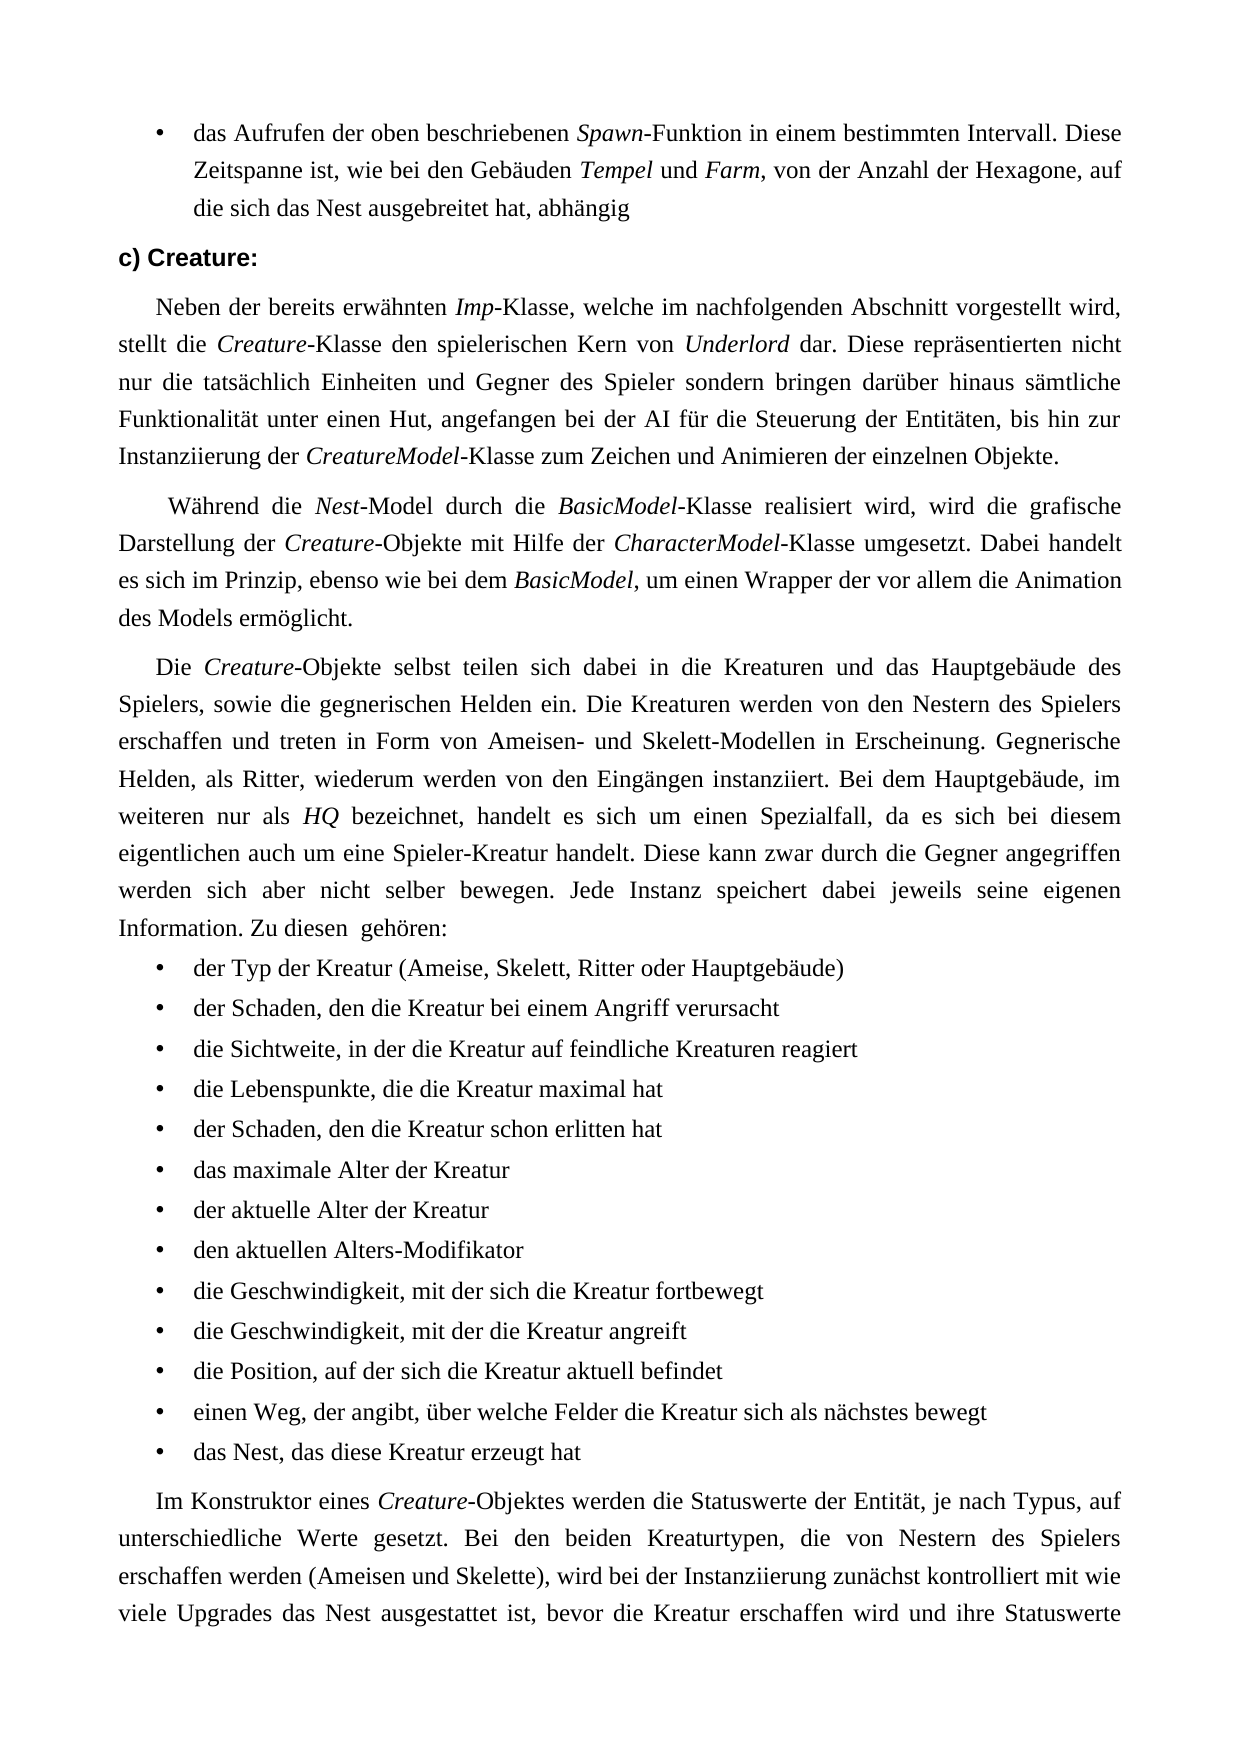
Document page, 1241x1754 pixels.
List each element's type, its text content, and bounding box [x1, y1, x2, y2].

text Im Konstruktor eines Creature-Objektes werden die Statuswerte der Entität, je nach Typus, auf unterschiedliche Werte gesetzt. Bei den beiden Kreaturtypen, die von Nestern des Spielers erschaffen werden (Ameisen und Skelette), wird bei der Instanziierung zunächst kontrolliert mit wie viele Upgrades das Nest ausgestattet ist, bevor die Kreatur erschaffen wird und ihre Statuswerte [118, 1486, 1122, 1627]
list das Aufrufen der oben beschriebenen Spawn-Funktion in einem bestimmten Intervall. Diese Zeitspanne ist, wie bei den Gebäuden Tempel und Farm, von der Anzahl der Hexagone, auf die sich das Nest ausgebreitet hat, abhängig [156, 118, 1122, 221]
list das Nest, das diese Kreatur erzeugt hat [156, 1437, 1122, 1466]
list der Typ der Kreatur (Ameise, Skelett, Ritter oder Hauptgebäude) [156, 953, 1122, 982]
list der Schaden, den die Kreatur bei einem Angriff verursacht [156, 993, 1122, 1022]
list die Sichtweite, in der die Kreatur auf feindliche Kreaturen reagiert [156, 1034, 1122, 1063]
list den aktuellen Alters-Modifikator [156, 1235, 1122, 1264]
list der Schaden, den die Kreatur schon erlitten hat [156, 1114, 1122, 1143]
list der aktuelle Alter der Kreatur [156, 1195, 1122, 1224]
list die Position, auf der sich die Kreatur aktuell befindet [156, 1356, 1122, 1385]
list die Lebenspunkte, die die Kreatur maximal hat [156, 1074, 1122, 1103]
list die Geschwindigkeit, mit der sich die Kreatur fortbewegt [156, 1276, 1122, 1304]
text c) Creature: [118, 242, 1122, 271]
text Während die Nest-Model durch die BasicModel-Klasse realisiert wird, wird die grafische Darstellung der Creature-Objekte mit Hilfe der CharacterModel-Klasse umgesetzt. Dabei handelt es sich im Prinzip, ebenso wie bei dem BasicModel, um einen Wrapper der vor allem die Animation des Models ermöglicht. [118, 491, 1122, 631]
list die Geschwindigkeit, mit der die Kreatur angreift [156, 1316, 1122, 1345]
text Neben der bereits erwähnten Imp-Klasse, welche im nachfolgenden Abschnitt vorgestellt wird, stellt die Creature-Klasse den spielerischen Kern von Underlord dar. Diese repräsentierten nicht nur die tatsächlich Einheiten und Gegner des Spieler sondern bringen darüber hinaus sämtliche Funktionalität unter einen Hut, angefangen bei der AI für die Steuerung der Entitäten, bis hin zur Instanziierung der CreatureModel-Klasse zum Zeichen und Animieren der einzelnen Objekte. [118, 292, 1122, 470]
list einen Weg, der angibt, über welche Felder die Kreatur sich als nächstes bewegt [156, 1397, 1122, 1425]
list das maximale Alter der Kreatur [156, 1155, 1122, 1183]
text Die Creature-Objekte selbst teilen sich dabei in die Kreaturen und das Hauptgebäude des Spielers, sowie die gegnerischen Helden ein. Die Kreaturen werden von den Nestern des Spielers erschaffen und treten in Form von Ameisen- und Skelett-Modellen in Erscheinung. Gegnerische Helden, als Ritter, wiederum werden von den Eingängen instanziiert. Bei dem Hauptgebäude, im weiteren nur als HQ bezeichnet, handelt es sich um einen Spezialfall, da es sich bei diesem eigentlichen auch um eine Spieler-Kreatur handelt. Diese kann zwar durch die Gegner angegriffen werden sich aber nicht selber bewegen. Jede Instanz speichert dabei jeweils seine eigenen Information. Zu diesen gehören: [118, 652, 1122, 942]
